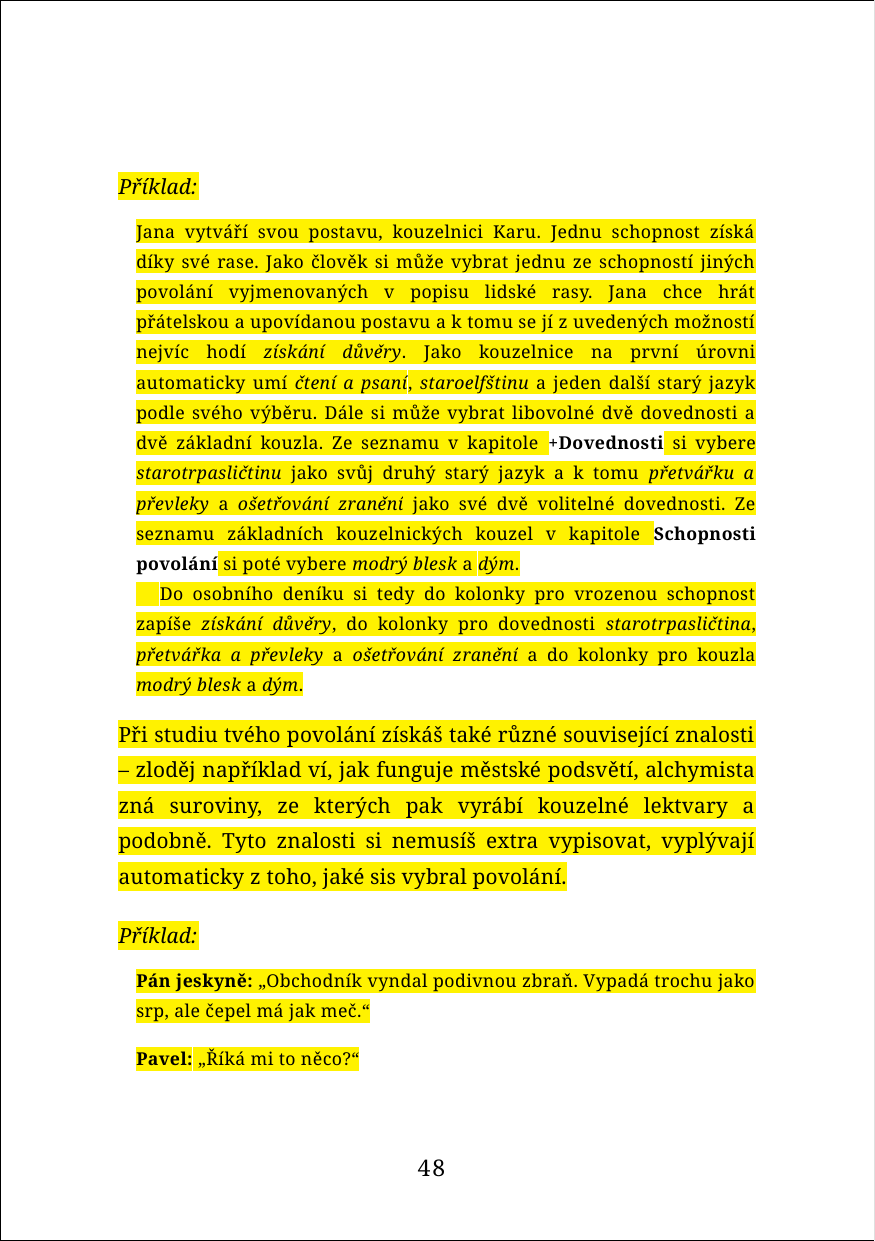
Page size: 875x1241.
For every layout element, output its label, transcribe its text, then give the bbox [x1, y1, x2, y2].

text Jana vytváří svou postavu, kouzelnici Karu. Jednu schopnost získá díky své rase. Jako člověk si může vybrat jednu ze schopností jiných povolání vyjmenovaných v popisu lidské rasy. Jana chce hrát přátelskou a upovídanou postavu a k tomu se jí z uvedených možností nejvíc hodí získání důvěry. Jako kouzelnice na první úrovni automaticky umí čtení a psaní, staroelfštinu a jeden další starý jazyk podle svého výběru. Dále si může vybrat libovolné dvě dovednosti a dvě základní kouzla. Ze seznamu v kapitole +Dovednosti si vybere starotrpasličtinu jako svůj druhý starý jazyk a k tomu přetvářku a převleky a ošetřování zranění jako své dvě volitelné dovednosti. Ze seznamu základních kouzelnických kouzel v kapitole Schopnosti povolání si poté vybere modrý blesk a dým. Do osobního deníku si tedy do kolonky pro vrozenou schopnost zapíše získání důvěry, do kolonky pro dovednosti starotrpasličtina, přetvářka a převleky a ošetřování zranění a do kolonky pro kouzla modrý blesk a dým. [136, 219, 756, 696]
text Při studiu tvého povolání získáš také různé související znalosti – zloděj například ví, jak funguje městské podsvětí, alchymista zná suroviny, ze kterých pak vyrábí kouzelné lektvary a podobně. Tyto znalosti si nemusíš extra vypisovat, vyplývají automaticky z toho, jaké sis vybral povolání. [118, 720, 756, 891]
text Příklad: [118, 921, 756, 950]
text Pán jeskyně: „Obchodník vyndal podivnou zbraň. Vypadá trochu jako srp, ale čepel má jak meč.“ [136, 969, 756, 1023]
text Příklad: [118, 172, 756, 200]
text Pavel: „Říká mi to něco?“ [136, 1047, 756, 1071]
